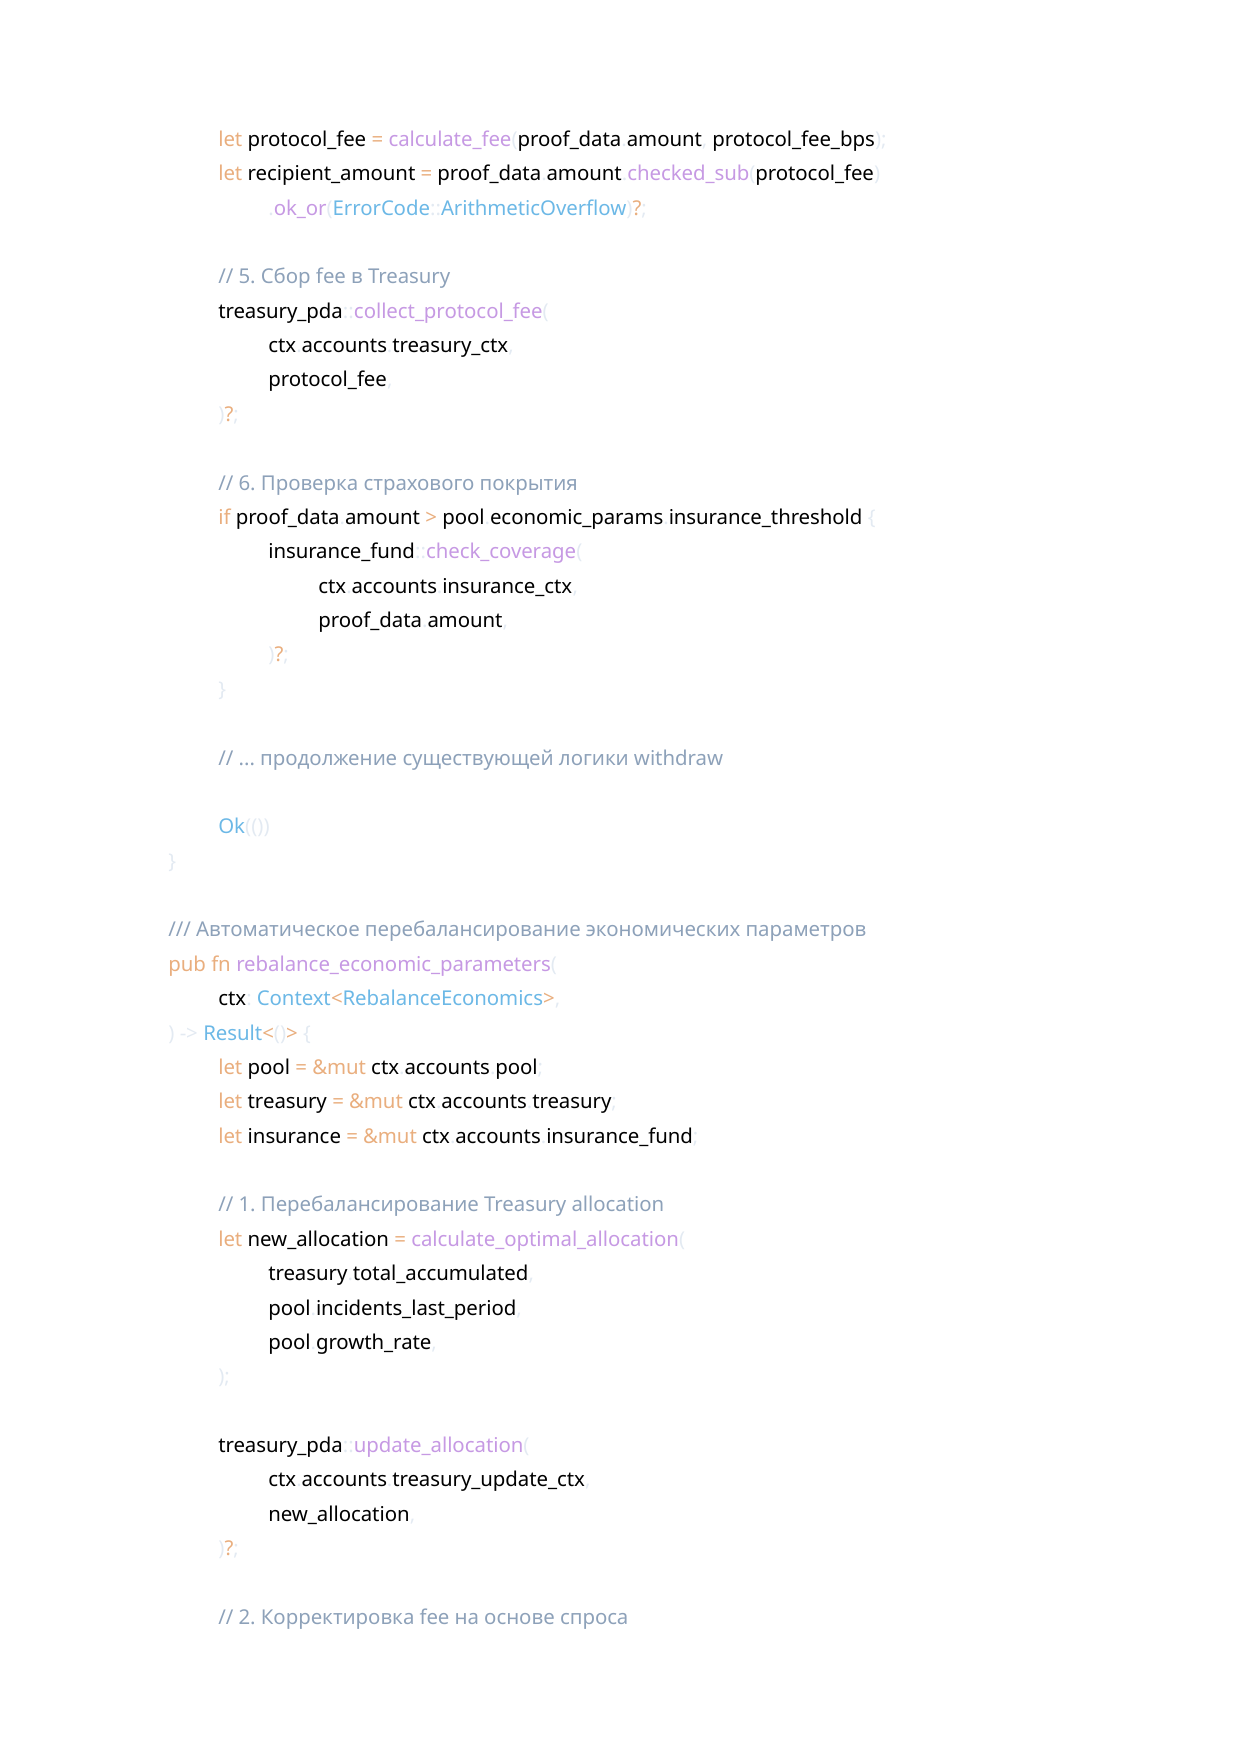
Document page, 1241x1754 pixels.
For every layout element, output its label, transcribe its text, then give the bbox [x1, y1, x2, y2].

text )?; [118, 1527, 1122, 1562]
text } [118, 668, 1122, 702]
text // 2. Корректировка fee на основе спроса [118, 1596, 1122, 1631]
text )?; [118, 634, 1122, 668]
text // 1. Перебалансирование Treasury allocation [118, 1184, 1122, 1218]
text ctx: Context<RebalanceEconomics>, [118, 977, 1122, 1012]
text let treasury = &mut ctx.accounts.treasury; [118, 1081, 1122, 1115]
text )?; [118, 393, 1122, 427]
text ctx.accounts.treasury_ctx, [118, 324, 1122, 359]
text protocol_fee, [118, 359, 1122, 393]
text let pool = &mut ctx.accounts.pool; [118, 1046, 1122, 1081]
text // 5. Сбор fee в Treasury [118, 256, 1122, 290]
text treasury.total_accumulated, [118, 1252, 1122, 1287]
text treasury_pda::update_allocation( [118, 1424, 1122, 1459]
text let insurance = &mut ctx.accounts.insurance_fund; [118, 1115, 1122, 1149]
text pool.incidents_last_period, [118, 1287, 1122, 1321]
text insurance_fund::check_coverage( [118, 531, 1122, 565]
text ); [118, 1356, 1122, 1390]
text // ... продолжение существующей логики withdraw [118, 737, 1122, 771]
text ) -> Result<()> { [118, 1012, 1122, 1046]
text /// Автоматическое перебалансирование экономических параметров [118, 909, 1122, 943]
text if proof_data.amount > pool.economic_params.insurance_threshold { [118, 496, 1122, 531]
text ctx.accounts.treasury_update_ctx, [118, 1459, 1122, 1493]
text ctx.accounts.insurance_ctx, [118, 565, 1122, 599]
text .ok_or(ErrorCode::ArithmeticOverflow)?; [118, 187, 1122, 221]
text // 6. Проверка страхового покрытия [118, 462, 1122, 496]
text pool.growth_rate, [118, 1321, 1122, 1356]
text let new_allocation = calculate_optimal_allocation( [118, 1218, 1122, 1252]
text let protocol_fee = calculate_fee(proof_data.amount, protocol_fee_bps); [118, 118, 1122, 152]
text } [118, 840, 1122, 874]
text pub fn rebalance_economic_parameters( [118, 943, 1122, 977]
text new_allocation, [118, 1493, 1122, 1527]
text let recipient_amount = proof_data.amount.checked_sub(protocol_fee) [118, 152, 1122, 187]
text proof_data.amount, [118, 599, 1122, 634]
text Ok(()) [118, 806, 1122, 840]
text treasury_pda::collect_protocol_fee( [118, 290, 1122, 324]
